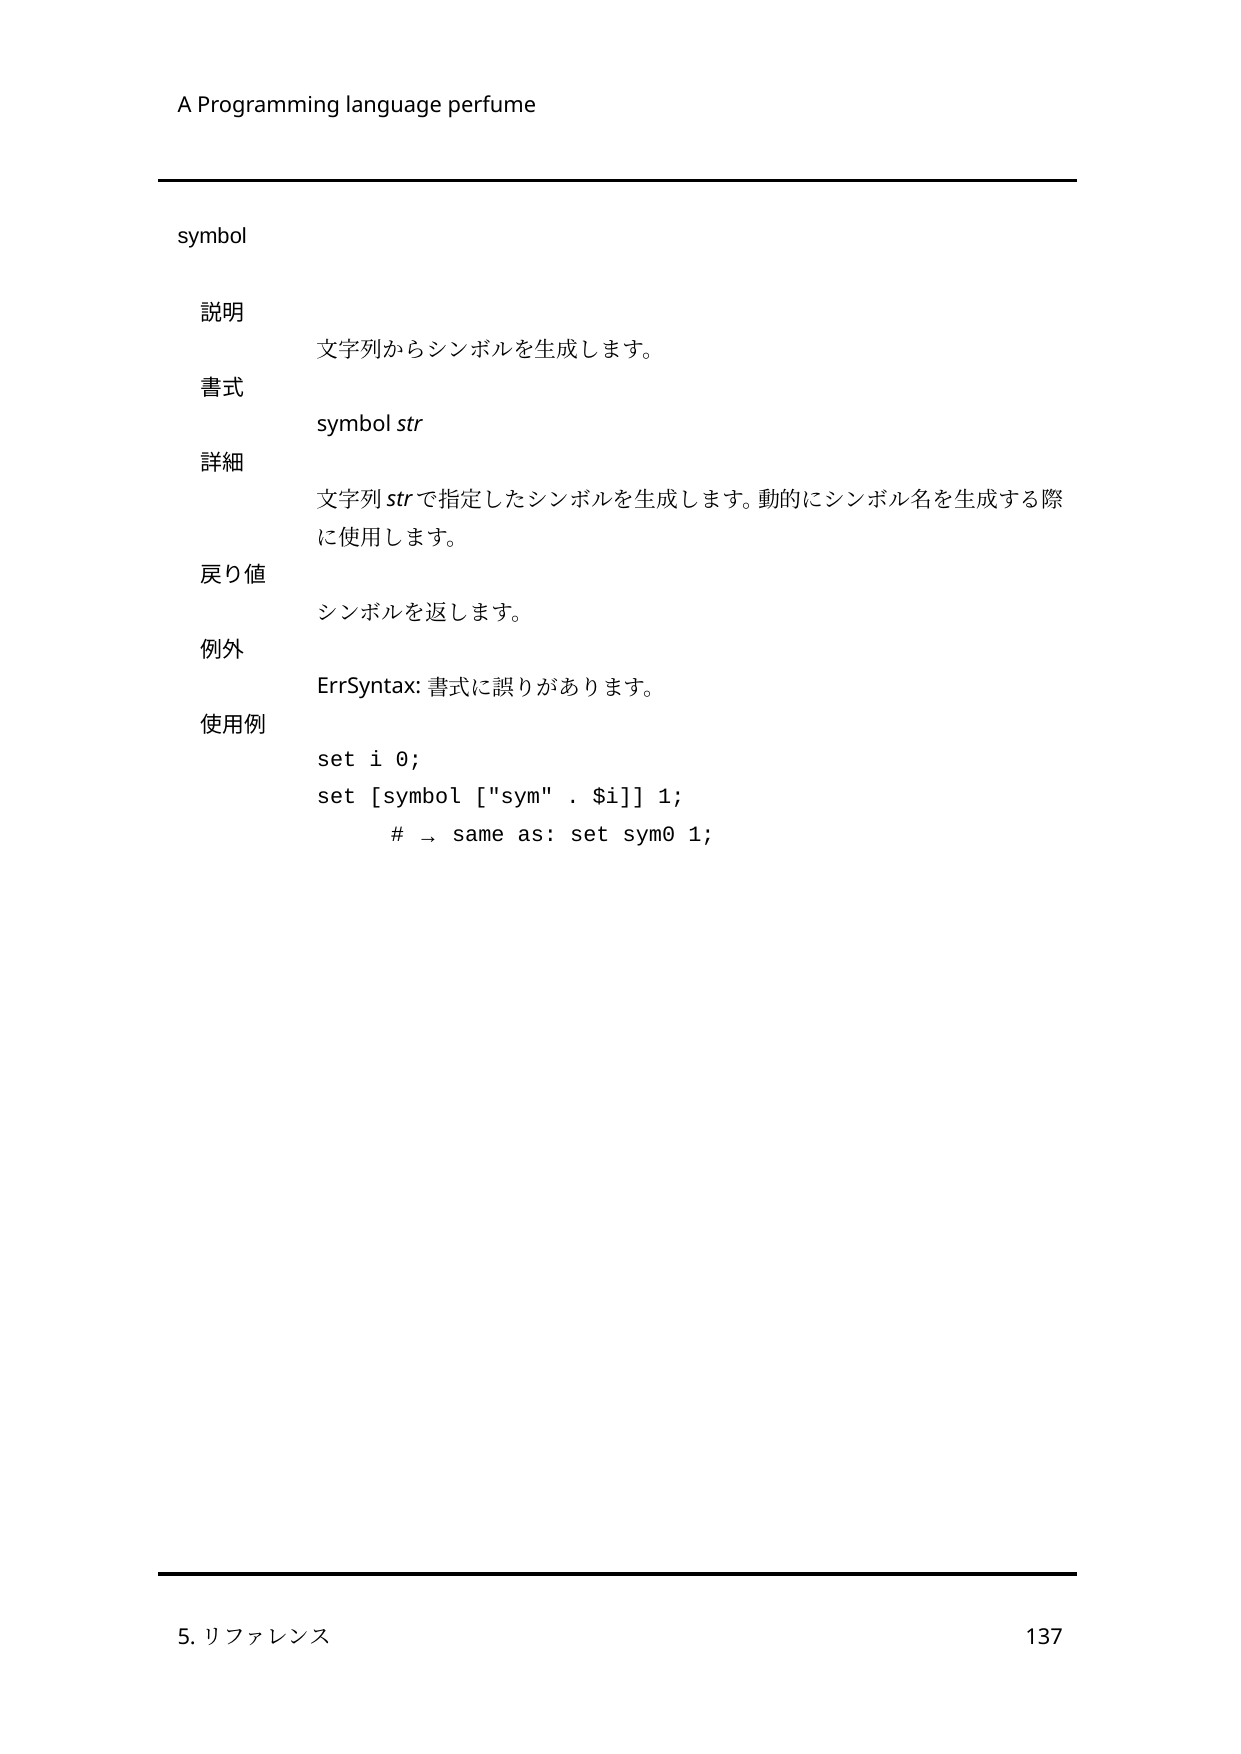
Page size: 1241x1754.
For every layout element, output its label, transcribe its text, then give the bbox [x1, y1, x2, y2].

table_header 説明 [200, 292, 317, 367]
table_cell 例外 [200, 629, 317, 704]
table_cell set i 0; set [symbol ["sym" . $i]] 1; # → same as: set sym0 1; [317, 704, 1063, 854]
subtitle symbol [177, 217, 1063, 254]
table_cell 詳細 [200, 442, 317, 554]
table_cell ErrSyntax: 書式に誤りがあります。 [317, 629, 1063, 704]
table_cell 書式 [200, 367, 317, 442]
table_cell symbol str [317, 367, 1063, 442]
table_header 文字列からシンボルを生成します。 [317, 292, 1063, 367]
table_cell 戻り値 [200, 554, 317, 629]
table_cell 使用例 [200, 704, 317, 854]
table_cell シンボルを返します。 [317, 554, 1063, 629]
table_cell 文字列strで指定したシンボルを生成します。動的にシンボル名を生成する際に使用します。 [317, 442, 1063, 554]
